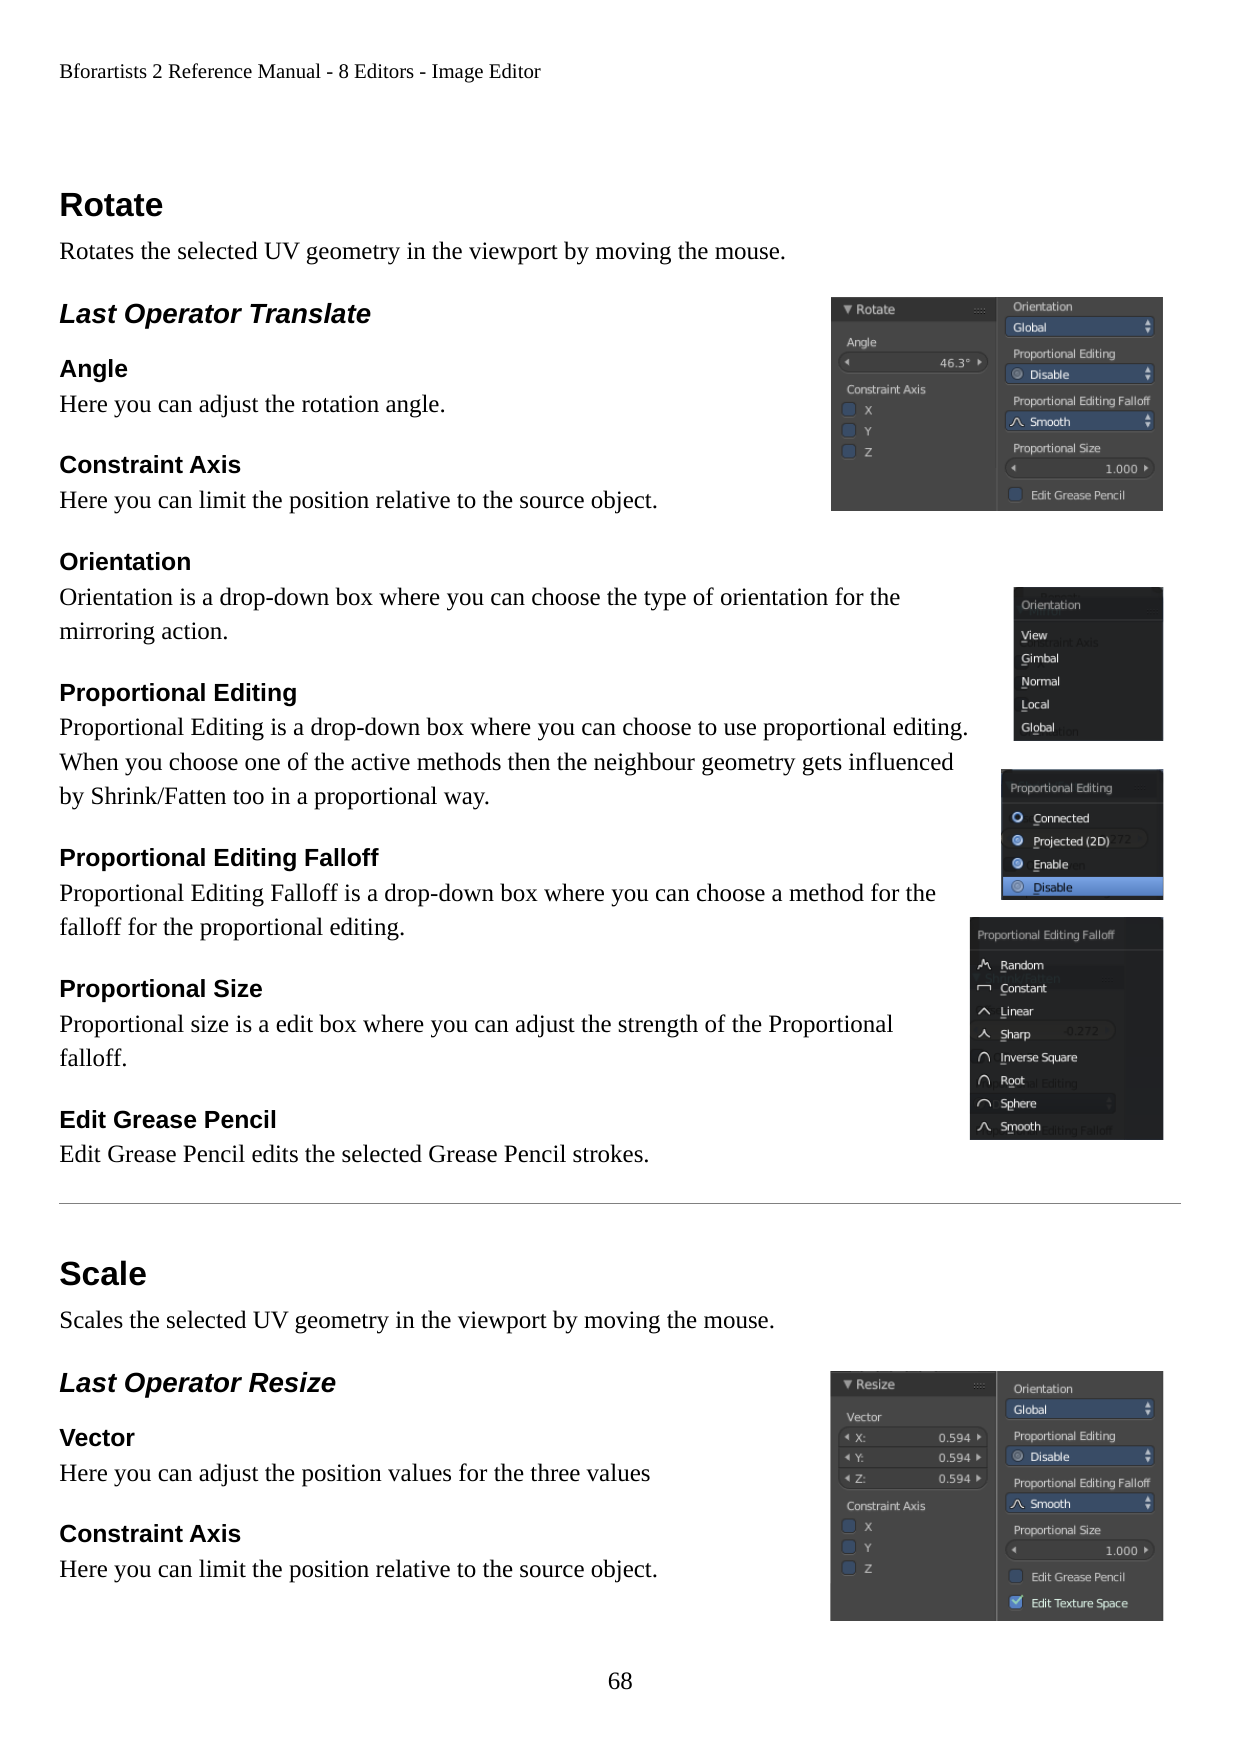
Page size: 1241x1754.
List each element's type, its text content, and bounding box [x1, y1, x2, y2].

picture [831, 297, 1164, 511]
text Here you can limit the position relative to the source object. [59, 485, 1181, 514]
subtitle Proportional Size [59, 974, 969, 1002]
text Proportional Editing Falloff is a drop-down box where you can choose a method for the falloff for the proportional editing. [59, 878, 1181, 941]
text Here you can adjust the position values for the three values [59, 1458, 830, 1487]
subtitle [1164, 1519, 1181, 1548]
text Here you can adjust the rotation angle. [59, 389, 831, 418]
subtitle Last Operator Resize [59, 1366, 1181, 1398]
subtitle Angle [59, 354, 831, 383]
subtitle Constraint Axis [59, 1519, 830, 1548]
picture [1013, 587, 1164, 741]
text Orientation is a drop-down box where you can choose the type of orientation for the mirroring action. [59, 582, 1181, 645]
subtitle Vector [59, 1423, 830, 1452]
subtitle [1164, 1105, 1181, 1133]
subtitle Constraint Axis [59, 451, 831, 479]
subtitle Proportional Editing [59, 678, 1013, 706]
subtitle [1164, 297, 1181, 329]
subtitle [1164, 451, 1181, 479]
text Here you can limit the position relative to the source object. [59, 1554, 830, 1583]
picture [830, 1371, 1164, 1621]
subtitle [1164, 974, 1181, 1002]
text Scales the selected UV geometry in the viewport by moving the mouse. [59, 1305, 1181, 1333]
text Proportional size is a edit box where you can adjust the strength of the Proportional falloff. [59, 1009, 969, 1072]
picture [1001, 769, 1164, 900]
subtitle [1164, 678, 1181, 706]
subtitle Edit Grease Pencil [59, 1105, 969, 1133]
text Rotates the selected UV geometry in the viewport by moving the mouse. [59, 236, 1181, 264]
subtitle Last Operator Translate [59, 297, 831, 329]
subtitle Orientation [59, 547, 1181, 575]
text Proportional Editing is a drop-down box where you can choose to use proportional editing. When you choose one of the active methods then the neighbour geometry gets influenced by Shrink/Fatten too in a proportional way. [59, 712, 1181, 810]
text Edit Grease Pencil edits the selected Grease Pencil strokes. [59, 1139, 1181, 1168]
subtitle Rotate [59, 184, 1181, 223]
picture [969, 917, 1164, 1140]
subtitle Scale [59, 1253, 1181, 1292]
subtitle [1164, 354, 1181, 383]
subtitle [1164, 1423, 1181, 1452]
subtitle Proportional Editing Falloff [59, 843, 1001, 872]
